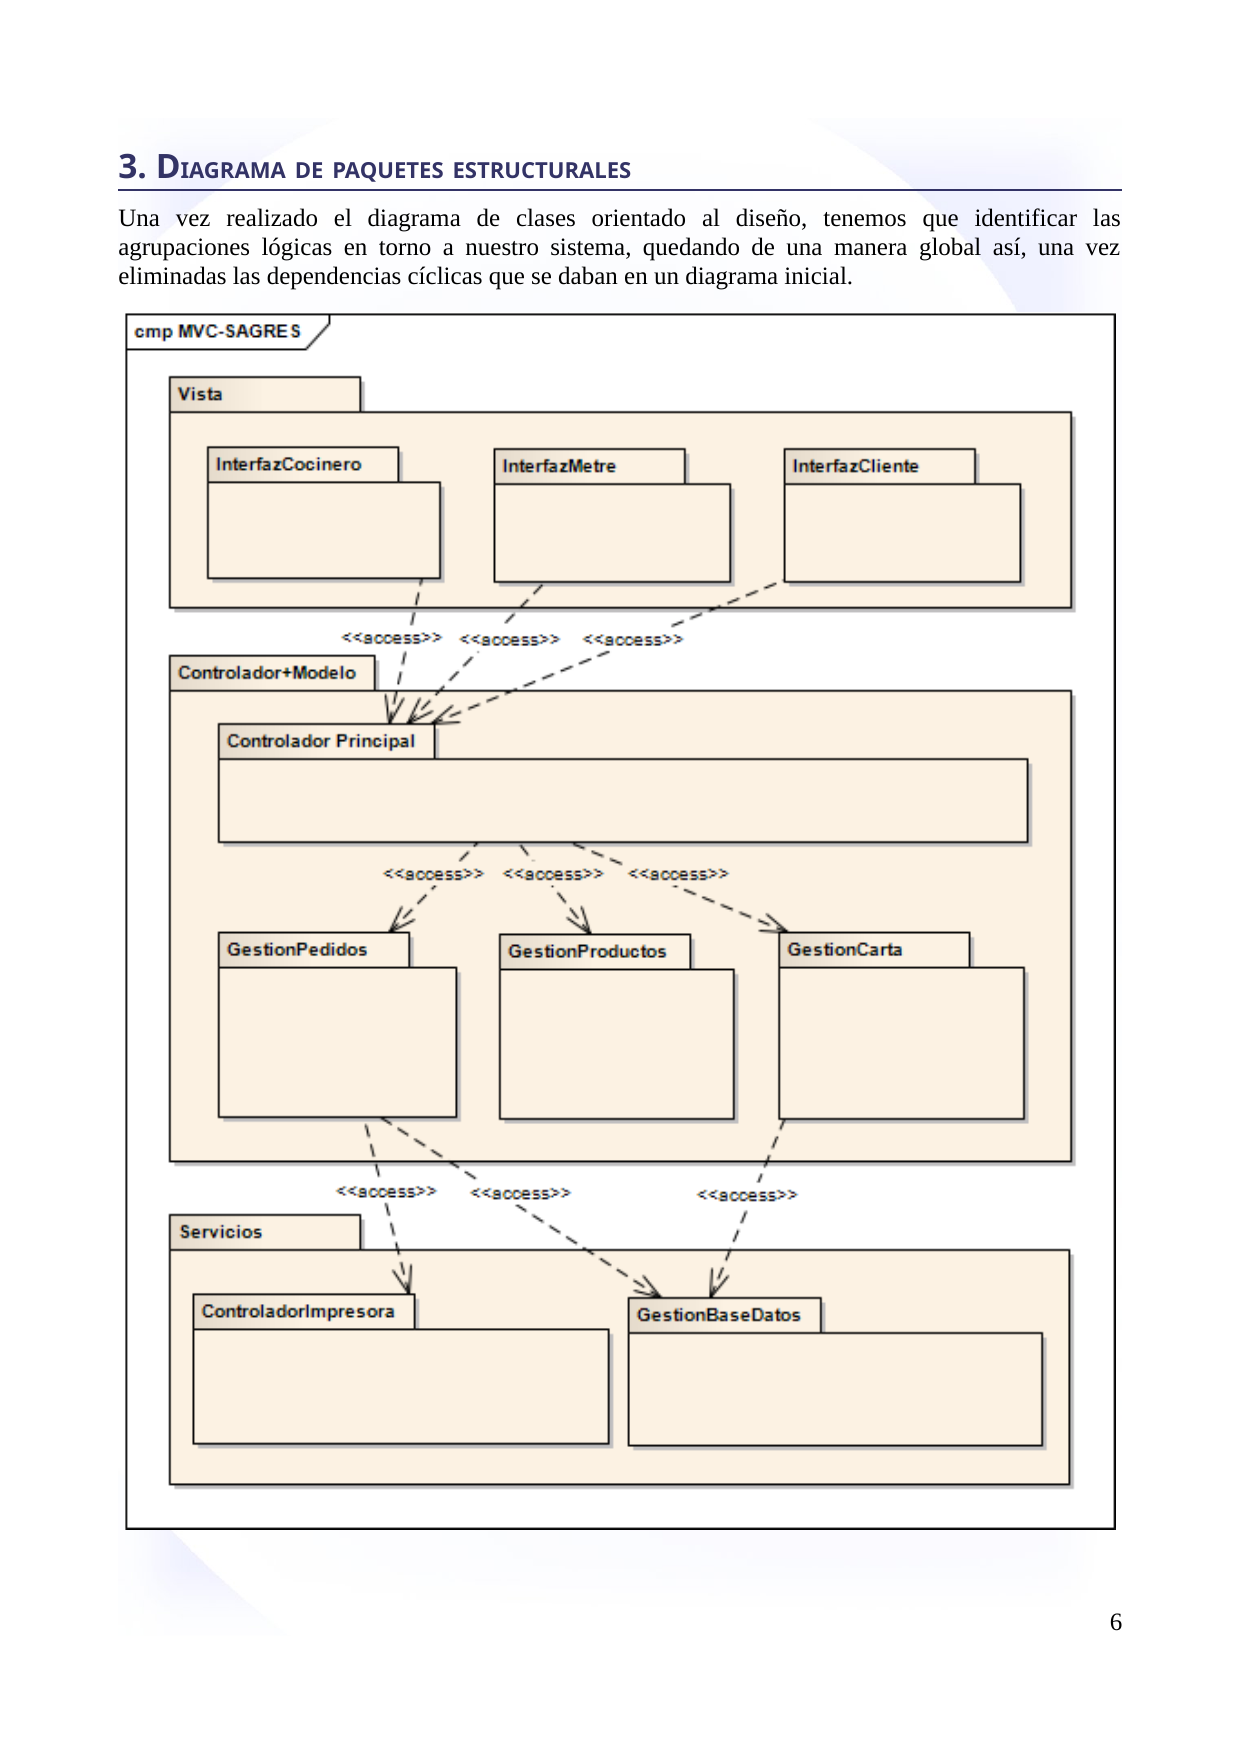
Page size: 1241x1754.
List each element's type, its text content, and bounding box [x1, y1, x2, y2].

text Una vez realizado el diagrama de clases orientado al diseño, tenemos que identificar las agrupaciones lógicas en torno a nuestro sistema, quedando de una manera global así, una vez eliminadas las dependencias cíclicas que se daban en un diagrama inicial. [118, 203, 1122, 290]
subtitle 3. Diagrama de paquetes estructurales [118, 143, 1122, 189]
picture [118, 191, 1122, 203]
picture [118, 118, 1122, 143]
picture [118, 290, 1122, 1636]
